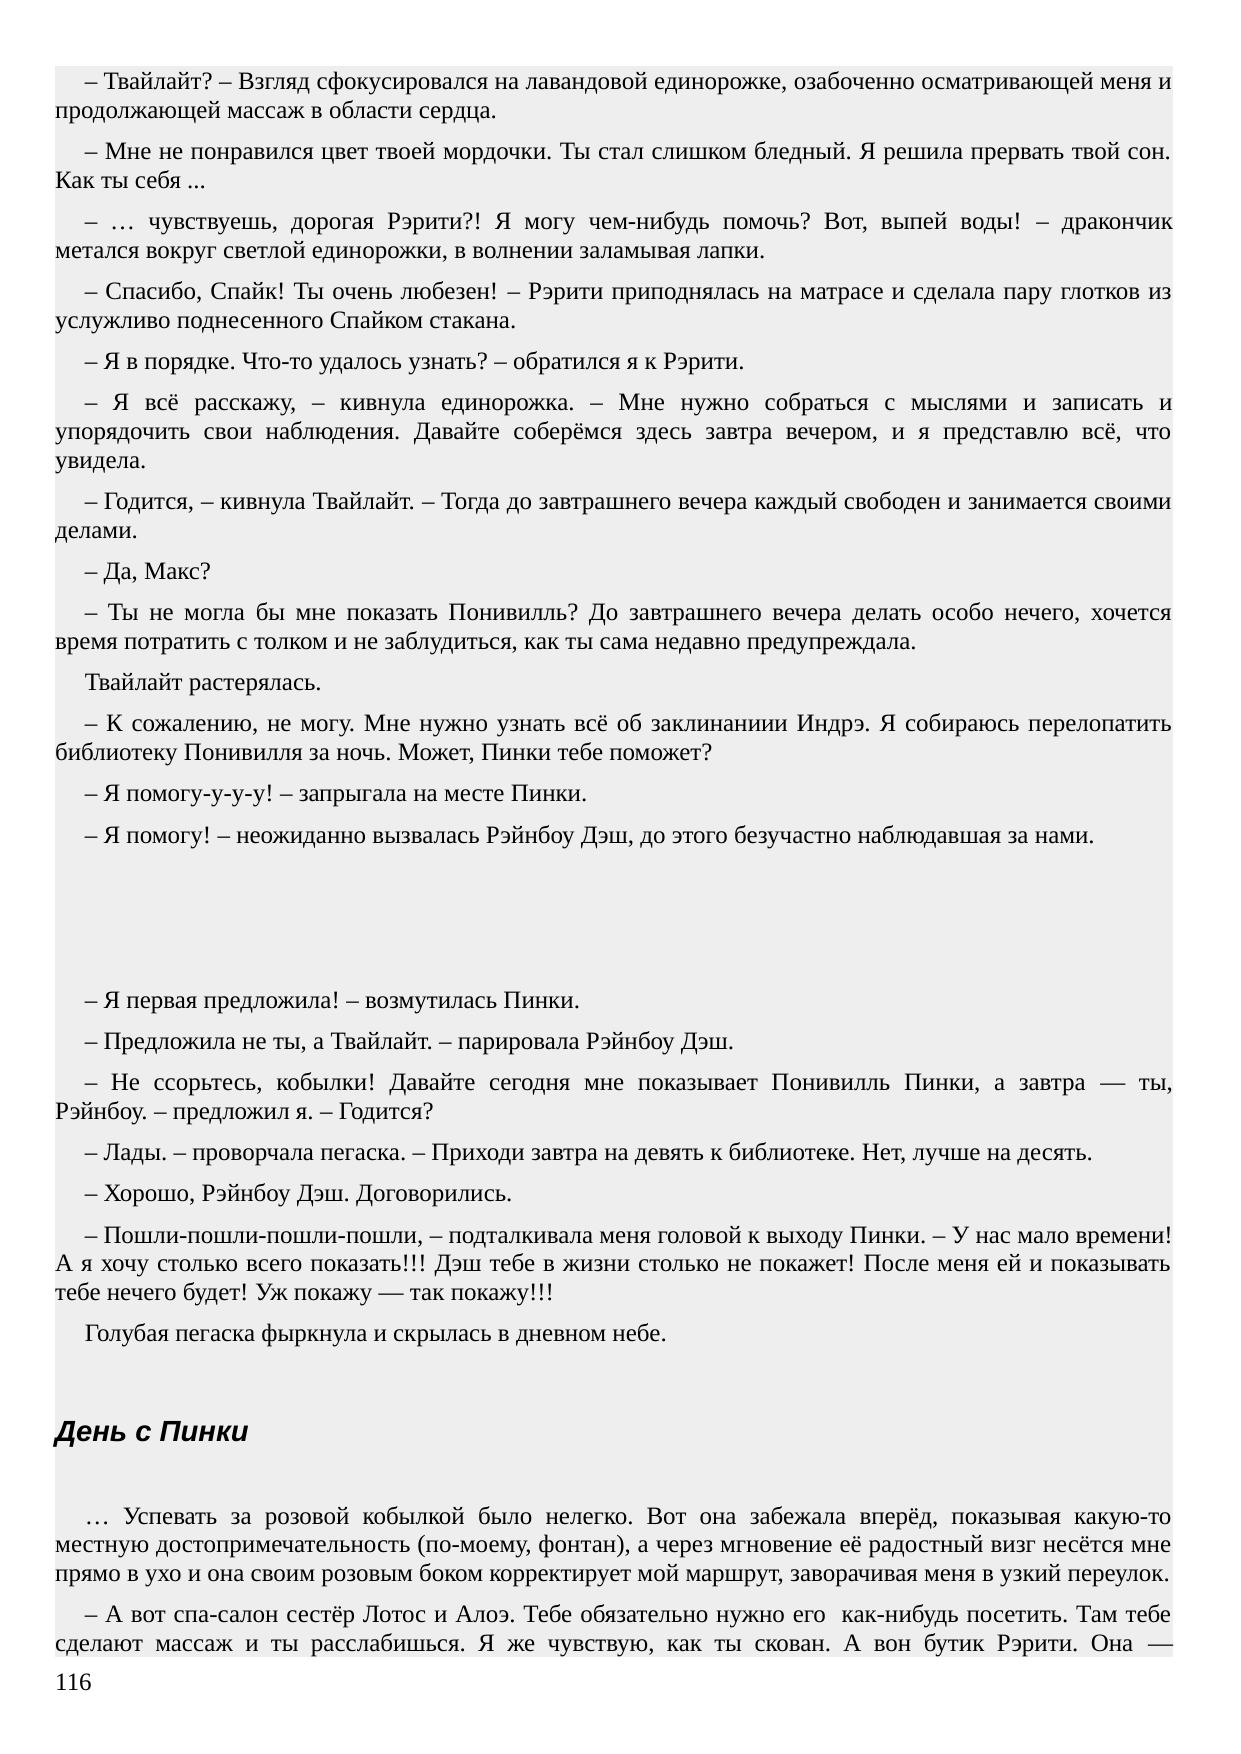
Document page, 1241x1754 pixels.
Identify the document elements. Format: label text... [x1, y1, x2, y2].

text – Спасибо, Спайк! Ты очень любезен! – Рэрити приподнялась на матрасе и сделала пару глотков из услужливо поднесенного Спайком стакана. [55, 276, 1173, 333]
text – Хорошо, Рэйнбоу Дэш. Договорились. [55, 1178, 1173, 1207]
text – А вот спа-салон сестёр Лотос и Алоэ. Тебе обязательно нужно его как-нибудь посетить. Там тебе сделают массаж и ты расслабишься. Я же чувствую, как ты скован. А вон бутик Рэрити. Она — [55, 1599, 1173, 1657]
text Голубая пегаска фыркнула и скрылась в дневном небе. [55, 1318, 1173, 1347]
text – Годится, – кивнула Твайлайт. – Тогда до завтрашнего вечера каждый свободен и занимается своими делами. [55, 486, 1173, 543]
text – Мне не понравился цвет твоей мордочки. Ты стал слишком бледный. Я решила прервать твой сон. Как ты себя ... [55, 136, 1173, 193]
text – Пошли-пошли-пошли-пошли, – подталкивала меня головой к выходу Пинки. – У нас мало времени! А я хочу столько всего показать!!! Дэш тебе в жизни столько не покажет! После меня ей и показывать тебе нечего будет! Уж покажу — так покажу!!! [55, 1220, 1173, 1306]
text – Ты не могла бы мне показать Понивилль? До завтрашнего вечера делать особо нечего, хочется время потратить с толком и не заблудиться, как ты сама недавно предупреждала. [55, 597, 1173, 655]
subtitle День с Пинки [55, 1413, 1173, 1447]
text – … чувствуешь, дорогая Рэрити?! Я могу чем-нибудь помочь? Вот, выпей воды! – дракончик метался вокруг светлой единорожки, в волнении заламывая лапки. [55, 206, 1173, 263]
text – Я помогу-у-у-у! – запрыгала на месте Пинки. [55, 778, 1173, 807]
text – Да, Макс? [55, 556, 1173, 585]
text – К сожалению, не могу. Мне нужно узнать всё об заклинаниии Индрэ. Я собираюсь перелопатить библиотеку Понивилля за ночь. Может, Пинки тебе поможет? [55, 708, 1173, 766]
text – Твайлайт? – Взгляд сфокусировался на лавандовой единорожке, озабоченно осматривающей меня и продолжающей массаж в области сердца. [55, 66, 1173, 123]
text – Предложила не ты, а Твайлайт. – парировала Рэйнбоу Дэш. [55, 1026, 1173, 1055]
text Твайлайт растерялась. [55, 667, 1173, 696]
text – Лады. – проворчала пегаска. – Приходи завтра на девять к библиотеке. Нет, лучше на десять. [55, 1137, 1173, 1166]
text – Я первая предложила! – возмутилась Пинки. [55, 985, 1173, 1013]
text – Я в порядке. Что-то удалось узнать? – обратился я к Рэрити. [55, 346, 1173, 375]
text – Я помогу! – неожиданно вызвалась Рэйнбоу Дэш, до этого безучастно наблюдавшая за нами. [55, 820, 1173, 848]
text … Успевать за розовой кобылкой было нелегко. Вот она забежала вперёд, показывая какую-то местную достопримечательность (по-моему, фонтан), а через мгновение её радостный визг несётся мне прямо в ухо и она своим розовым боком корректирует мой маршрут, заворачивая меня в узкий переулок. [55, 1501, 1173, 1587]
text – Я всё расскажу, – кивнула единорожка. – Мне нужно собраться с мыслями и записать и упорядочить свои наблюдения. Давайте соберёмся здесь завтра вечером, и я представлю всё, что увидела. [55, 387, 1173, 473]
text – Не ссорьтесь, кобылки! Давайте сегодня мне показывает Понивилль Пинки, а завтра — ты, Рэйнбоу. – предложил я. – Годится? [55, 1067, 1173, 1125]
